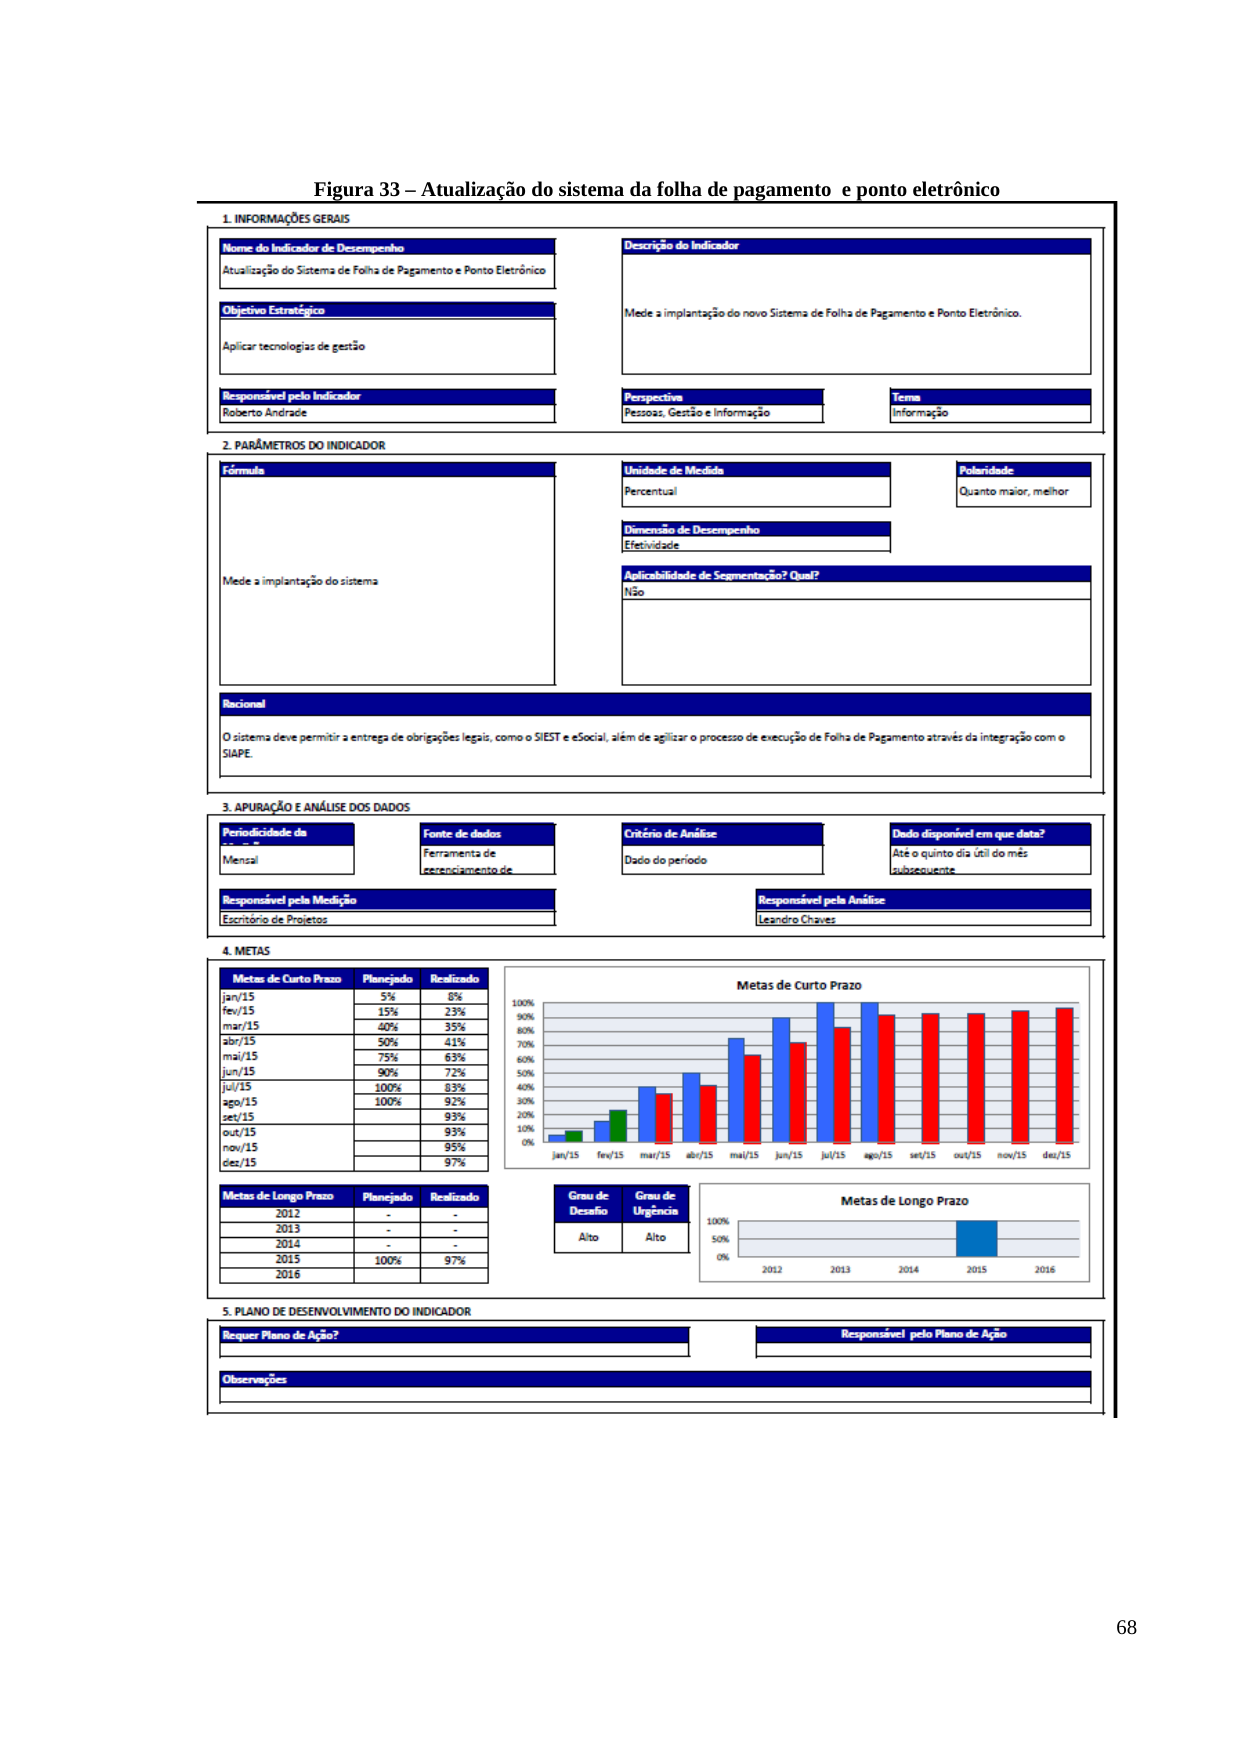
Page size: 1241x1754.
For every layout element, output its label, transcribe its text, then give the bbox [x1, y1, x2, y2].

text Figura 33 – Atualização do sistema da folha de pagamento e ponto eletrônico [177, 177, 1137, 201]
